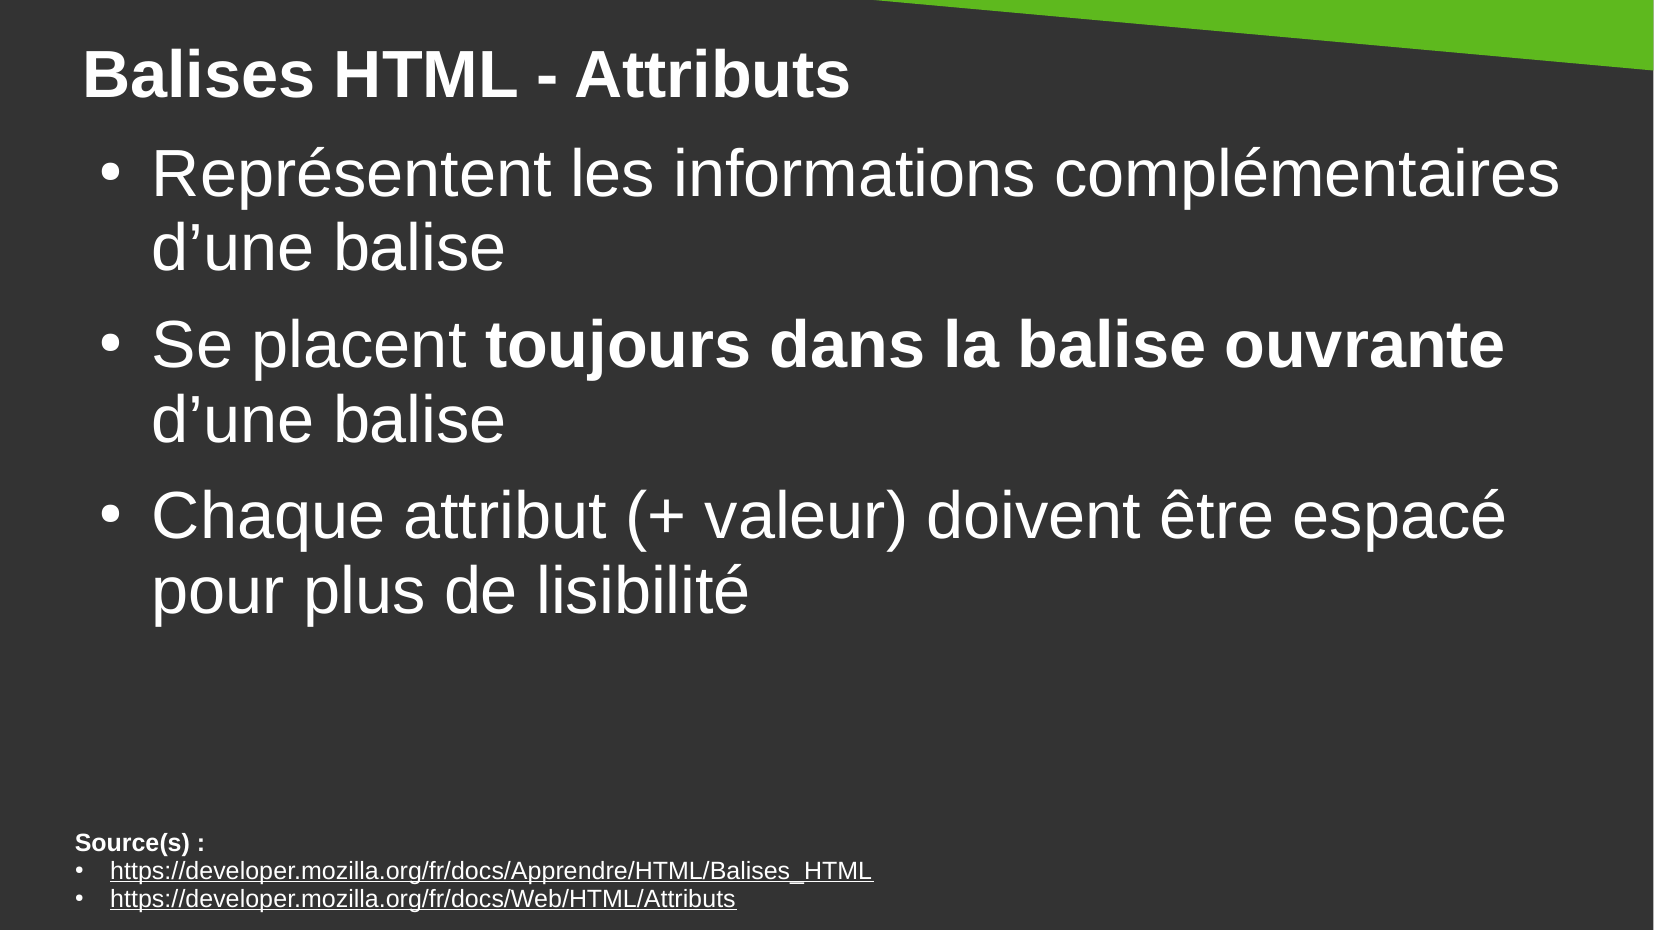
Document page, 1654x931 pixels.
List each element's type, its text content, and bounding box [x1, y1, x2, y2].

list Représentent les informations complémentaires d’une balise Se placent toujours dans la balise ouvrante d’une balise Chaque attribut (+ valeur) doivent être espacé pour plus de lisibilité [80, 135, 1605, 780]
text_box Source(s) : https://developer.mozilla.org/fr/docs/Apprendre/HTML/Balises_HTML https://developer.mozilla.org/fr/docs/Web/HTML/Attributs [60, 821, 1546, 921]
text_box [873, 0, 1654, 71]
title Balises HTML - Attributs [82, 37, 1571, 114]
